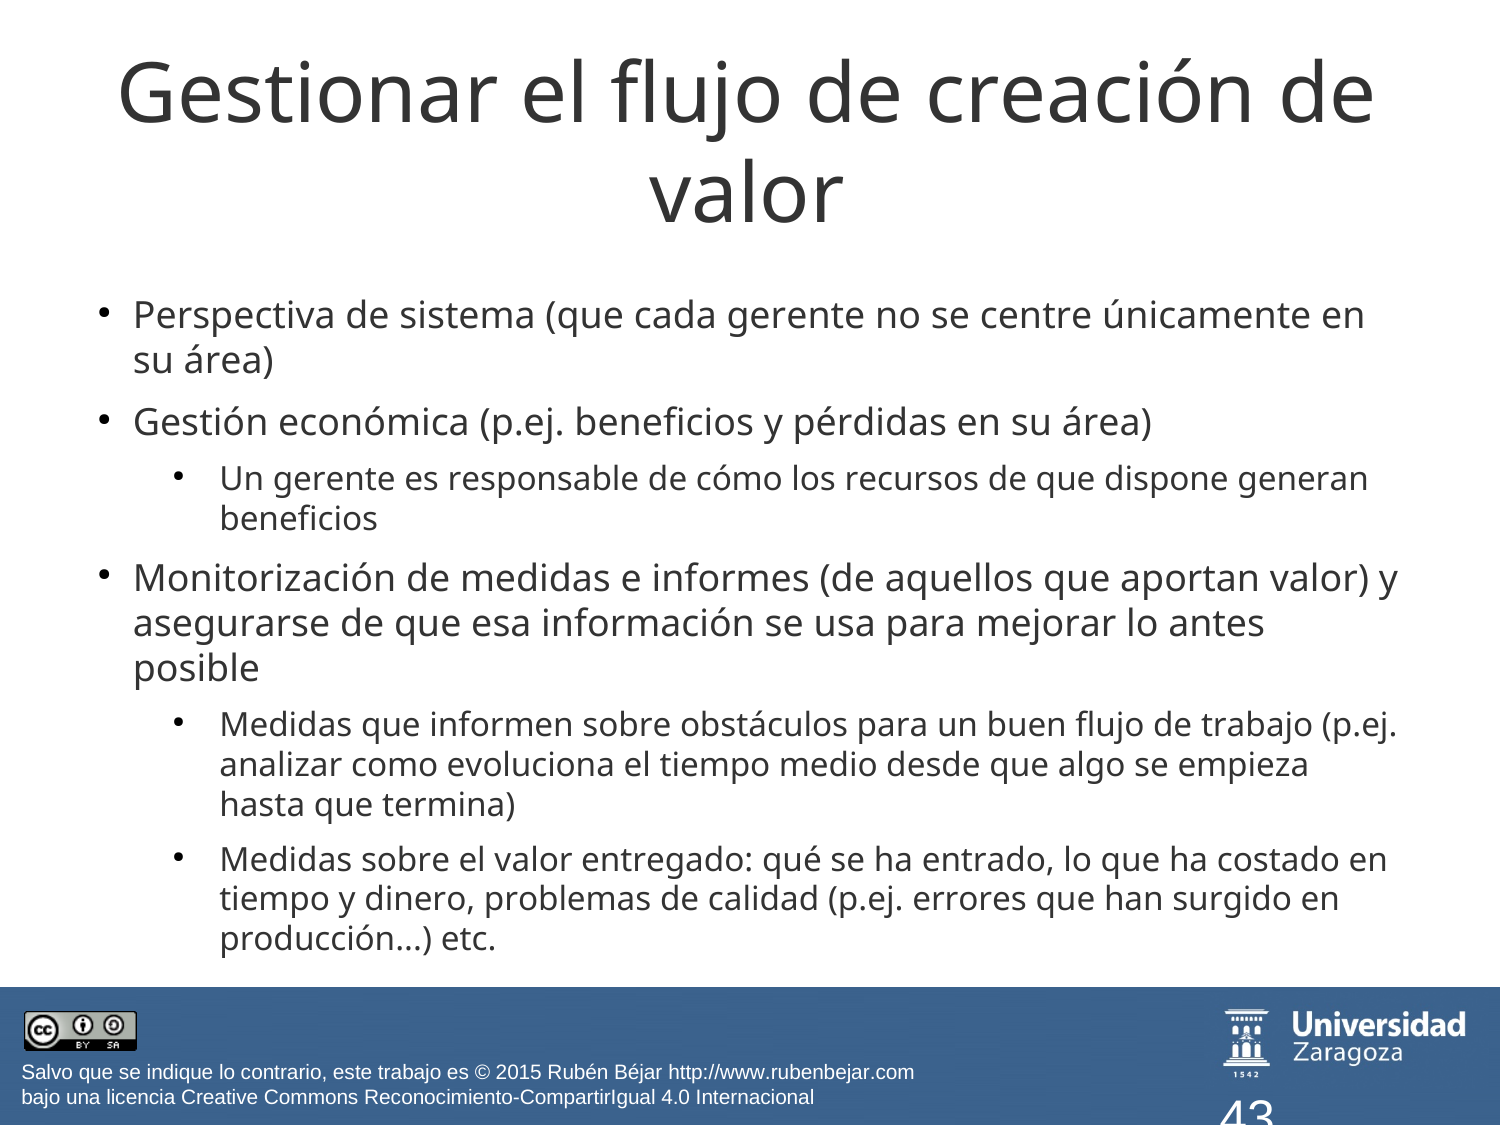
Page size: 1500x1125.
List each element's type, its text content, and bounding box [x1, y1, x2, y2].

picture [0, 987, 1500, 1125]
picture [1224, 1107, 1236, 1124]
list Perspectiva de sistema (que cada gerente no se centre únicamente en su área) Gestión económica (p.ej. beneficios y pérdidas en su área) Un gerente es responsable de cómo los recursos de que dispone generan beneficios Monitorización de medidas e informes (de aquellos que aportan valor) y asegurarse de que esa información se usa para mejorar lo antes posible Medidas que informen sobre obstáculos para un buen flujo de trabajo (p.ej. analizar como evoluciona el tiempo medio desde que algo se empieza hasta que termina) Medidas sobre el valor entregado: qué se ha entrado, lo que ha costado en tiempo y dinero, problemas de calidad (p.ej. errores que han surgido en producción...) etc. [82, 283, 1418, 957]
title Gestionar el flujo de creación de valor [74, 20, 1420, 257]
